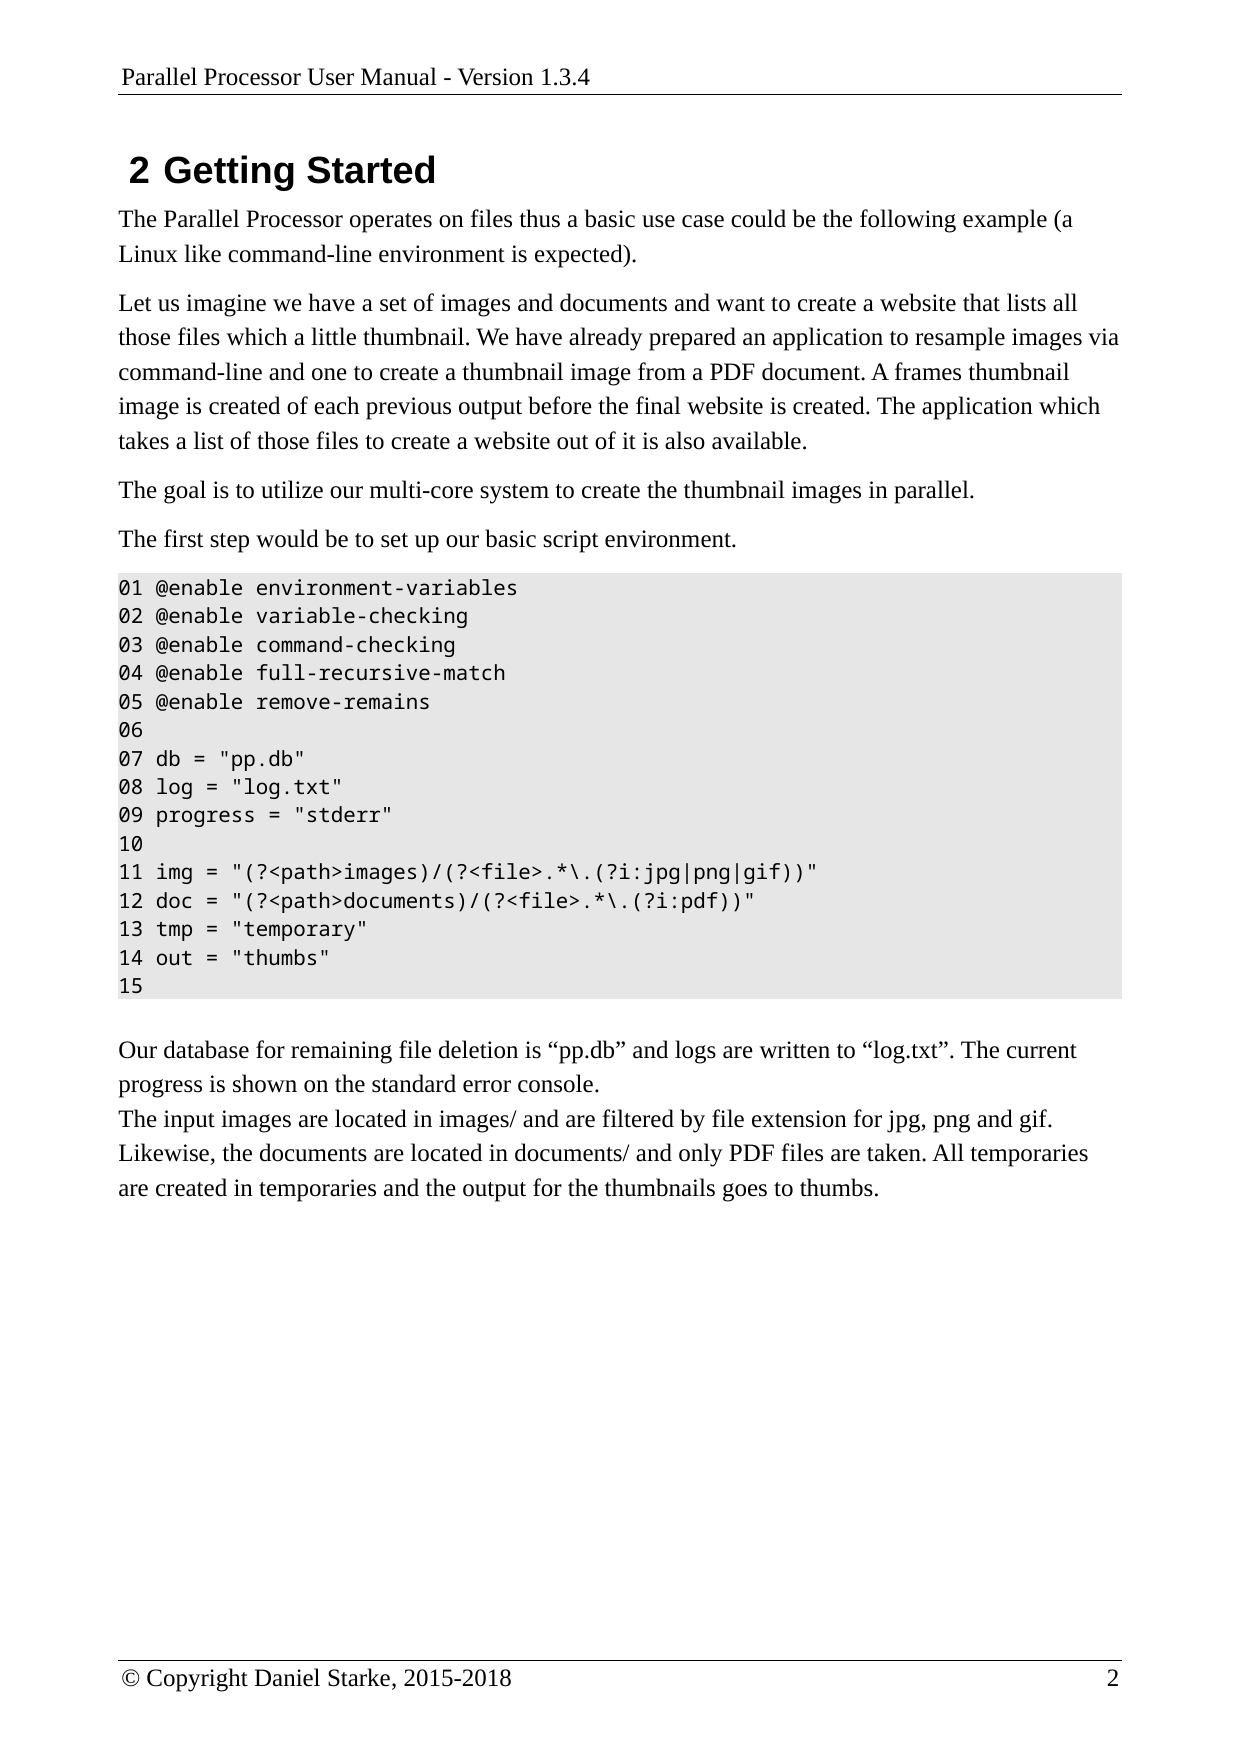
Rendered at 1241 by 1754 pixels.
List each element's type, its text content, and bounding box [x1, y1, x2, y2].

text The first step would be to set up our basic script environment. [118, 524, 1122, 553]
text The Parallel Processor operates on files thus a basic use case could be the following example (a Linux like command-line environment is expected). [118, 204, 1122, 268]
subtitle Getting Started [118, 148, 1122, 192]
text The goal is to utilize our multi-core system to create the thumbnail images in parallel. [118, 475, 1122, 504]
text Let us imagine we have a set of images and documents and want to create a website that lists all those files which a little thumbnail. We have already prepared an application to resample images via command-line and one to create a thumbnail image from a PDF document. A frames thumbnail image is created of each previous output before the final website is created. The application which takes a list of those files to create a website out of it is also available. [118, 288, 1122, 454]
text 01 @enable environment-variables 02 @enable variable-checking 03 @enable command-checking 04 @enable full-recursive-match 05 @enable remove-remains 06 07 db = "pp.db" 08 log = "log.txt" 09 progress = "stderr" 10 11 img = "(?<path>images)/(?<file>.*\.(?i:jpg|png|gif))" 12 doc = "(?<path>documents)/(?<file>.*\.(?i:pdf))" 13 tmp = "temporary" 14 out = "thumbs" 15 [118, 573, 1122, 999]
text Our database for remaining file deletion is “pp.db” and logs are written to “log.txt”. The current progress is shown on the standard error console. The input images are located in images/ and are filtered by file extension for jpg, png and gif. Likewise, the documents are located in documents/ and only PDF files are taken. All temporaries are created in temporaries and the output for the thumbnails goes to thumbs. [118, 1035, 1122, 1202]
